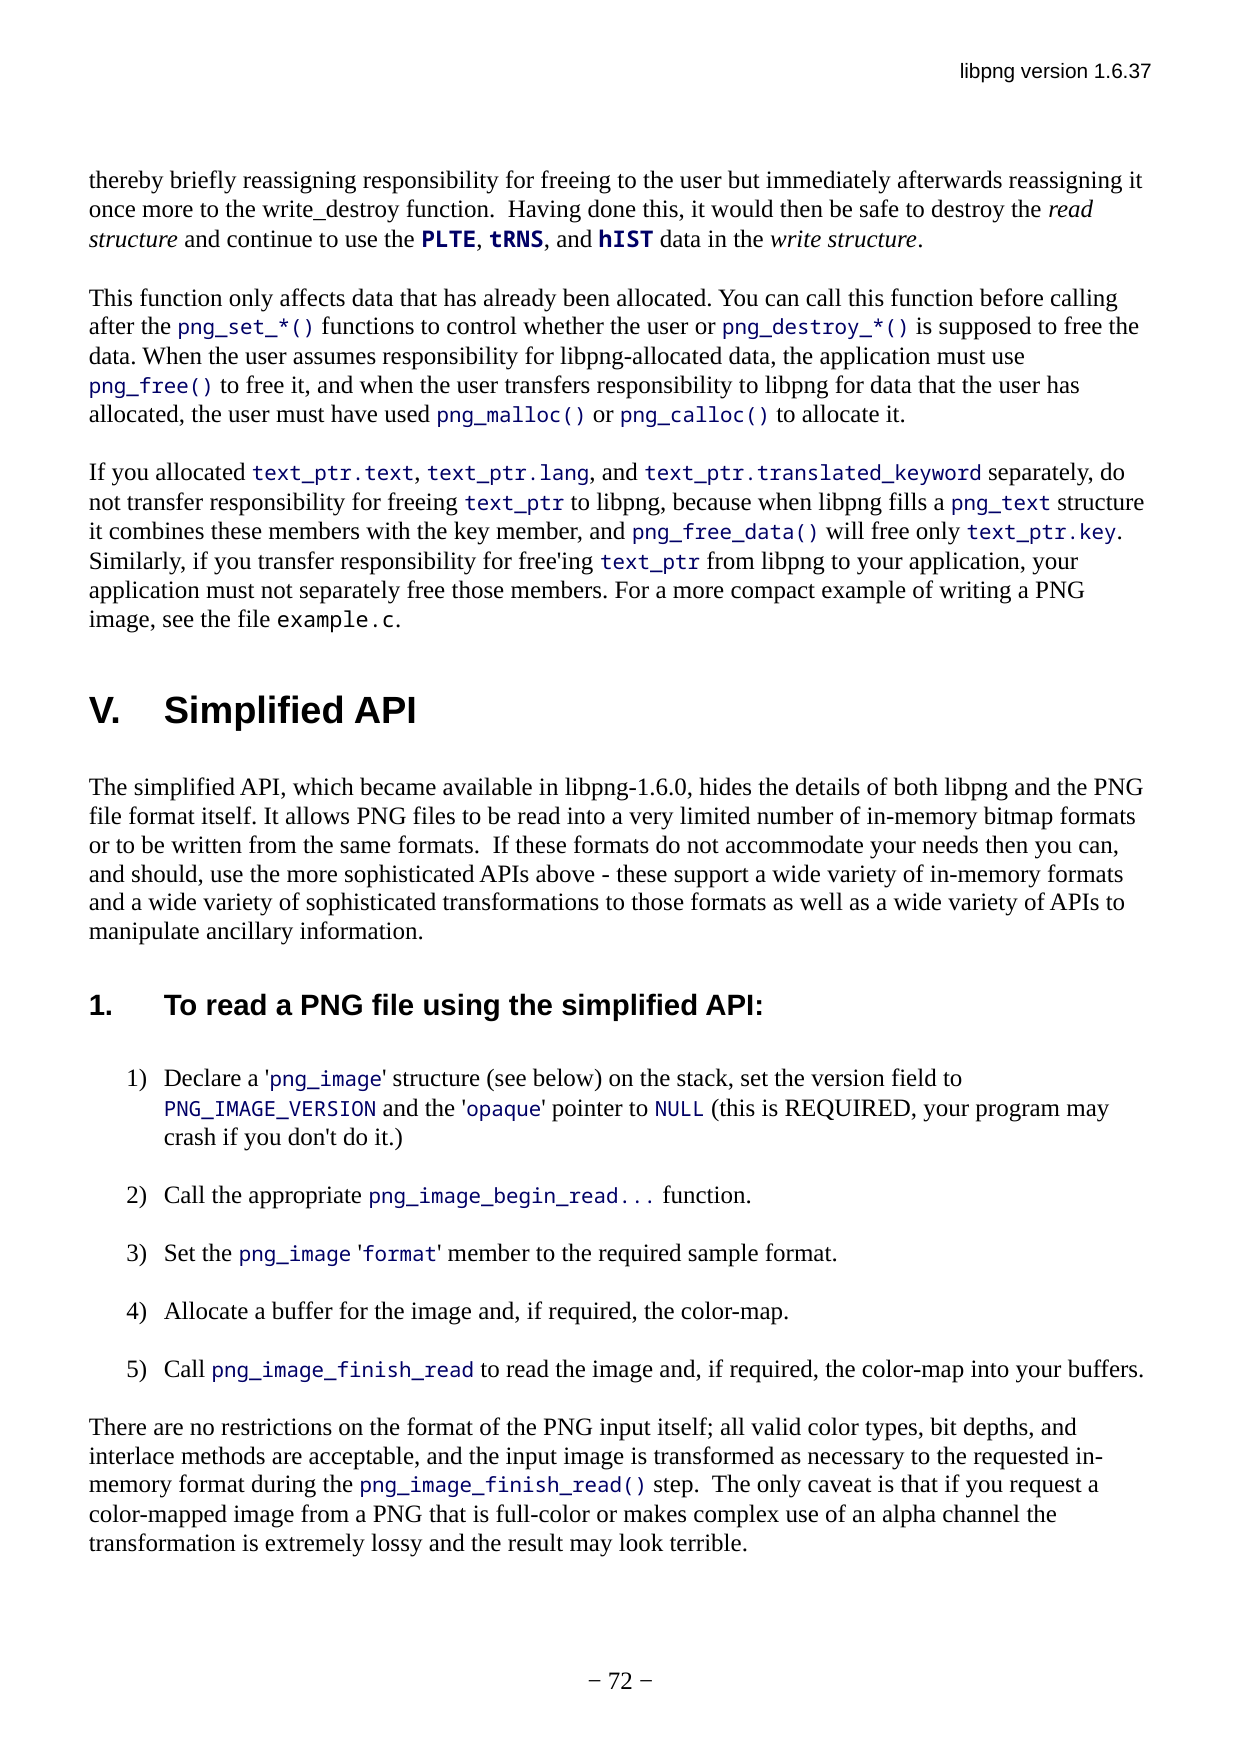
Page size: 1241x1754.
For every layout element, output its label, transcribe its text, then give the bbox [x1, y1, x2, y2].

list Call the appropriate png_image_begin_read... function. [126, 1180, 1152, 1238]
list Declare a 'png_image' structure (see below) on the stack, set the version field to PNG_IMAGE_VERSION and the 'opaque' pointer to NULL (this is REQUIRED, your program may crash if you don't do it.) [126, 1063, 1152, 1180]
list Allocate a buffer for the image and, if required, the color-map. [126, 1296, 1152, 1354]
text There are no restrictions on the format of the PNG input itself; all valid color types, bit depths, and interlace methods are acceptable, and the input image is transformed as necessary to the requested in-memory format during the png_image_finish_read() step. The only caveat is that if you request a color-mapped image from a PNG that is full-color or makes complex use of an alpha channel the transformation is extremely lossy and the result may look terrible. [88, 1412, 1152, 1556]
subtitle To read a PNG file using the simplified API: [88, 988, 1152, 1022]
text This function only affects data that has already been allocated. You can call this function before calling after the png_set_*() functions to control whether the user or png_destroy_*() is supposed to free the data. When the user assumes responsibility for libpng-allocated data, the application must use png_free() to free it, and when the user transfers responsibility to libpng for data that the user has allocated, the user must have used png_malloc() or png_calloc() to allocate it. [88, 283, 1152, 429]
text thereby briefly reassigning responsibility for freeing to the user but immediately afterwards reassigning it once more to the write_destroy function. Having done this, it would then be safe to destroy the read structure and continue to use the PLTE, tRNS, and hIST data in the write structure. [88, 165, 1152, 254]
subtitle Simplified API [88, 688, 1152, 731]
text If you allocated text_ptr.text, text_ptr.lang, and text_ptr.translated_keyword separately, do not transfer responsibility for freeing text_ptr to libpng, because when libpng fills a png_text structure it combines these members with the key member, and png_free_data() will free only text_ptr.key. Similarly, if you transfer responsibility for free'ing text_ptr from libpng to your application, your application must not separately free those members. For a more compact example of writing a PNG image, see the file example.c. [88, 457, 1152, 634]
text The simplified API, which became available in libpng-1.6.0, hides the details of both libpng and the PNG file format itself. It allows PNG files to be read into a very limited number of in-memory bitmap formats or to be written from the same formats. If these formats do not accommodate your needs then you can, and should, use the more sophisticated APIs above - these support a wide variety of in-memory formats and a wide variety of sophisticated transformations to those formats as well as a wide variety of APIs to manipulate ancillary information. [88, 772, 1152, 945]
list Set the png_image 'format' member to the required sample format. [126, 1238, 1152, 1296]
list Call png_image_finish_read to read the image and, if required, the color-map into your buffers. [126, 1354, 1152, 1383]
